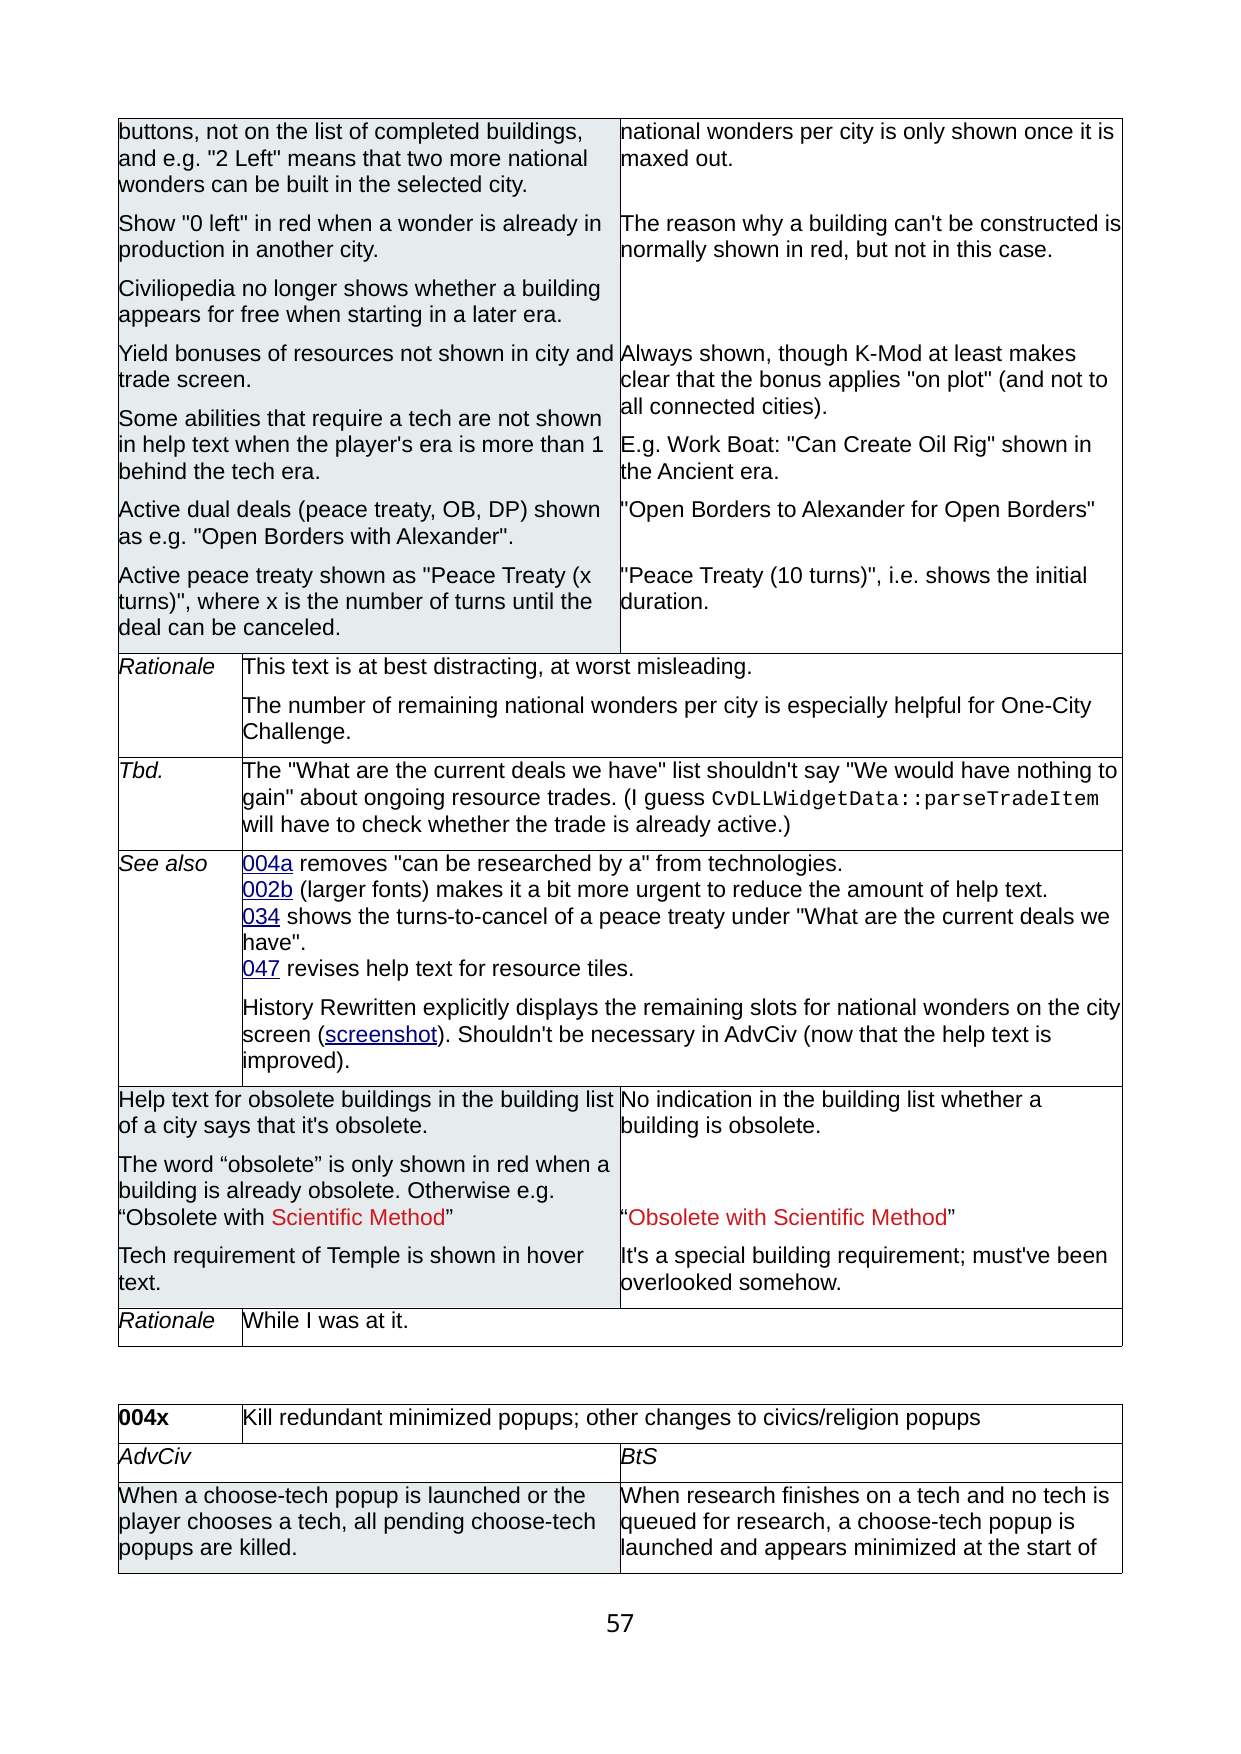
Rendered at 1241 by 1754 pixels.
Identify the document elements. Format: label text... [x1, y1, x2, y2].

table_cell When research finishes on a tech and no tech is queued for research, a choose-tech popup is launched and appears minimized at the start of [621, 1483, 1122, 1573]
table_cell The "What are the current deals we have" list shouldn't say "We would have nothing to gain" about ongoing resource trades. (I guess CvDLLWidgetData::parseTradeItem will have to check whether the trade is already active.) [243, 758, 1122, 850]
table_cell BtS [621, 1444, 1122, 1482]
table_cell No indication in the building list whether a building is obsolete. “Obsolete with Scientific Method” It's a special building requirement; must've been overlooked somehow. [621, 1087, 1122, 1307]
table_cell 004a removes "can be researched by a" from technologies. 002b (larger fonts) makes it a bit more urgent to reduce the amount of help text. 034 shows the turns-to-cancel of a peace treaty under "What are the current deals we have". 047 revises help text for resource tiles. History Rewritten explicitly displays the remaining slots for national wonders on the city screen (screenshot). Shouldn't be necessary in AdvCiv (now that the help text is improved). [243, 851, 1122, 1086]
table_cell While I was at it. [243, 1309, 1122, 1346]
table_header 004x [119, 1405, 242, 1443]
table_cell This text is at best distracting, at worst misleading. The number of remaining national wonders per city is especially helpful for One-City Challenge. [243, 654, 1122, 757]
table_cell Tbd. [119, 758, 242, 850]
table_cell Rationale [119, 1309, 242, 1346]
table_cell When a choose-tech popup is launched or the player chooses a tech, all pending choose-tech popups are killed. [119, 1483, 620, 1573]
table_header Kill redundant minimized popups; other changes to civics/religion popups [243, 1405, 1122, 1443]
table_cell Rationale [119, 654, 242, 757]
table_cell See also [119, 851, 242, 1086]
table_cell buttons, not on the list of completed buildings, and e.g. "2 Left" means that two more national wonders can be built in the selected city. Show "0 left" in red when a wonder is already in production in another city. Civiliopedia no longer shows whether a building appears for free when starting in a later era. Yield bonuses of resources not shown in city and trade screen. Some abilities that require a tech are not shown in help text when the player's era is more than 1 behind the tech era. Active dual deals (peace treaty, OB, DP) shown as e.g. "Open Borders with Alexander". Active peace treaty shown as "Peace Treaty (x turns)", where x is the number of turns until the deal can be canceled. [119, 119, 620, 653]
table_cell national wonders per city is only shown once it is maxed out. The reason why a building can't be constructed is normally shown in red, but not in this case. Always shown, though K-Mod at least makes clear that the bonus applies "on plot" (and not to all connected cities). E.g. Work Boat: "Can Create Oil Rig" shown in the Ancient era. "Open Borders to Alexander for Open Borders" "Peace Treaty (10 turns)", i.e. shows the initial duration. [621, 119, 1122, 653]
table_cell Help text for obsolete buildings in the building list of a city says that it's obsolete. The word “obsolete” is only shown in red when a building is already obsolete. Otherwise e.g. “Obsolete with Scientific Method” Tech requirement of Temple is shown in hover text. [119, 1087, 620, 1307]
table_cell AdvCiv [119, 1444, 620, 1482]
